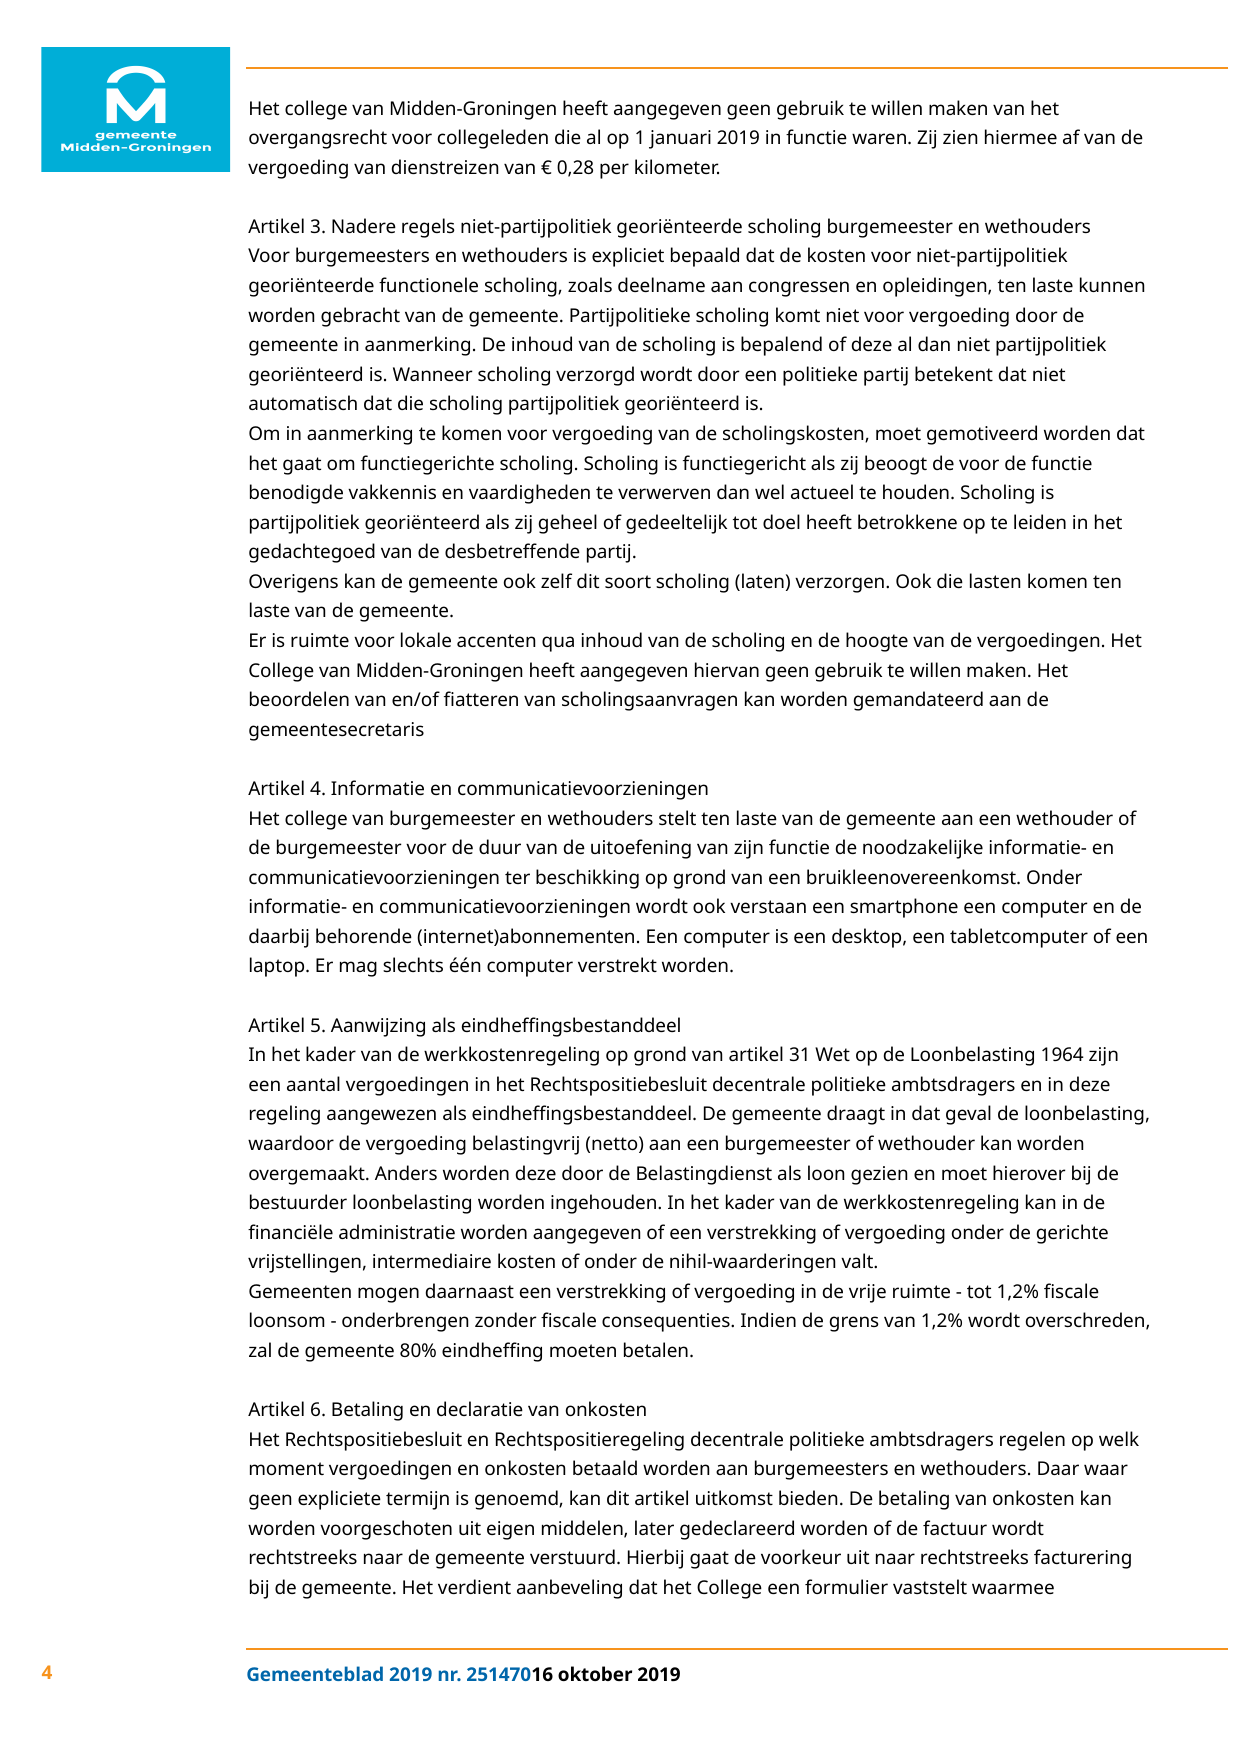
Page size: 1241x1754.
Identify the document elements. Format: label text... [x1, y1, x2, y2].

text In het kader van de werkkostenregeling op grond van artikel 31 Wet op de Loonbelasting 1964 zijn een aantal vergoedingen in het Rechtspositiebesluit decentrale politieke ambtsdragers en in deze regeling aangewezen als eindheffingsbestanddeel. De gemeente draagt in dat geval de loonbelasting, waardoor de vergoeding belastingvrij (netto) aan een burgemeester of wethouder kan worden overgemaakt. Anders worden deze door de Belastingdienst als loon gezien en moet hierover bij de bestuurder loonbelasting worden ingehouden. In het kader van de werkkostenregeling kan in de financiële administratie worden aangegeven of een verstrekking of vergoeding onder de gerichte vrijstellingen, intermediaire kosten of onder de nihil-waarderingen valt. [248, 1041, 1152, 1274]
text Artikel 4. Informatie en communicatievoorzieningen [248, 775, 1152, 801]
text Het Rechtspositiebesluit en Rechtspositieregeling decentrale politieke ambtsdragers regelen op welk moment vergoedingen en onkosten betaald worden aan burgemeesters en wethouders. Daar waar geen expliciete termijn is genoemd, kan dit artikel uitkomst bieden. De betaling van onkosten kan worden voorgeschoten uit eigen middelen, later gedeclareerd worden of de factuur wordt rechtstreeks naar de gemeente verstuurd. Hierbij gaat de voorkeur uit naar rechtstreeks facturering bij de gemeente. Het verdient aanbeveling dat het College een formulier vaststelt waarmee [248, 1426, 1152, 1600]
text Artikel 5. Aanwijzing als eindheffingsbestanddeel [248, 1012, 1152, 1038]
picture [107, 89, 165, 122]
picture [108, 66, 164, 82]
text Gemeenten mogen daarnaast een verstrekking of vergoeding in de vrije ruimte - tot 1,2% fiscale loonsom - onderbrengen zonder fiscale consequenties. Indien de grens van 1,2% wordt overschreden, zal de gemeente 80% eindheffing moeten betalen. [248, 1278, 1152, 1363]
text Artikel 3. Nadere regels niet-partijpolitiek georiënteerde scholing burgemeester en wethouders [248, 213, 1152, 239]
picture [184, 146, 190, 153]
text Het college van Midden-Groningen heeft aangegeven geen gebruik te willen maken van het overgangsrecht voor collegeleden die al op 1 januari 2019 in functie waren. Zij zien hiermee af van de vergoeding van dienstreizen van € 0,28 per kilometer. [248, 95, 1152, 180]
text Voor burgemeesters en wethouders is expliciet bepaald dat de kosten voor niet-partijpolitiek georiënteerde functionele scholing, zoals deelname aan congressen en opleidingen, ten laste kunnen worden gebracht van de gemeente. Partijpolitieke scholing komt niet voor vergoeding door de gemeente in aanmerking. De inhoud van de scholing is bepalend of deze al dan niet partijpolitiek georiënteerd is. Wanneer scholing verzorgd wordt door een politieke partij betekent dat niet automatisch dat die scholing partijpolitiek georiënteerd is. [248, 243, 1152, 416]
text Om in aanmerking te komen voor vergoeding van de scholingskosten, moet gemotiveerd worden dat het gaat om functiegerichte scholing. Scholing is functiegericht als zij beoogt de voor de functie benodigde vakkennis en vaardigheden te verwerven dan wel actueel te houden. Scholing is partijpolitiek georiënteerd als zij geheel of gedeeltelijk tot doel heeft betrokkene op te leiden in het gedachtegoed van de desbetreffende partij. [248, 420, 1152, 564]
text Overigens kan de gemeente ook zelf dit soort scholing (laten) verzorgen. Ook die lasten komen ten laste van de gemeente. [248, 568, 1152, 623]
text Artikel 6. Betaling en declaratie van onkosten [248, 1396, 1152, 1422]
text Er is ruimte voor lokale accenten qua inhoud van de scholing en de hoogte van de vergoedingen. Het College van Midden-Groningen heeft aangegeven hiervan geen gebruik te willen maken. Het beoordelen van en/of fiatteren van scholingsaanvragen kan worden gemandateerd aan de gemeentesecretaris [248, 627, 1152, 742]
text Het college van burgemeester en wethouders stelt ten laste van de gemeente aan een wethouder of de burgemeester voor de duur van de uitoefening van zijn functie de noodzakelijke informatie- en communicatievoorzieningen ter beschikking op grond van een bruikleenovereenkomst. Onder informatie- en communicatievoorzieningen wordt ook verstaan een smartphone een computer en de daarbij behorende (internet)abonnementen. Een computer is een desktop, een tabletcomputer of een laptop. Er mag slechts één computer verstrekt worden. [248, 805, 1152, 978]
